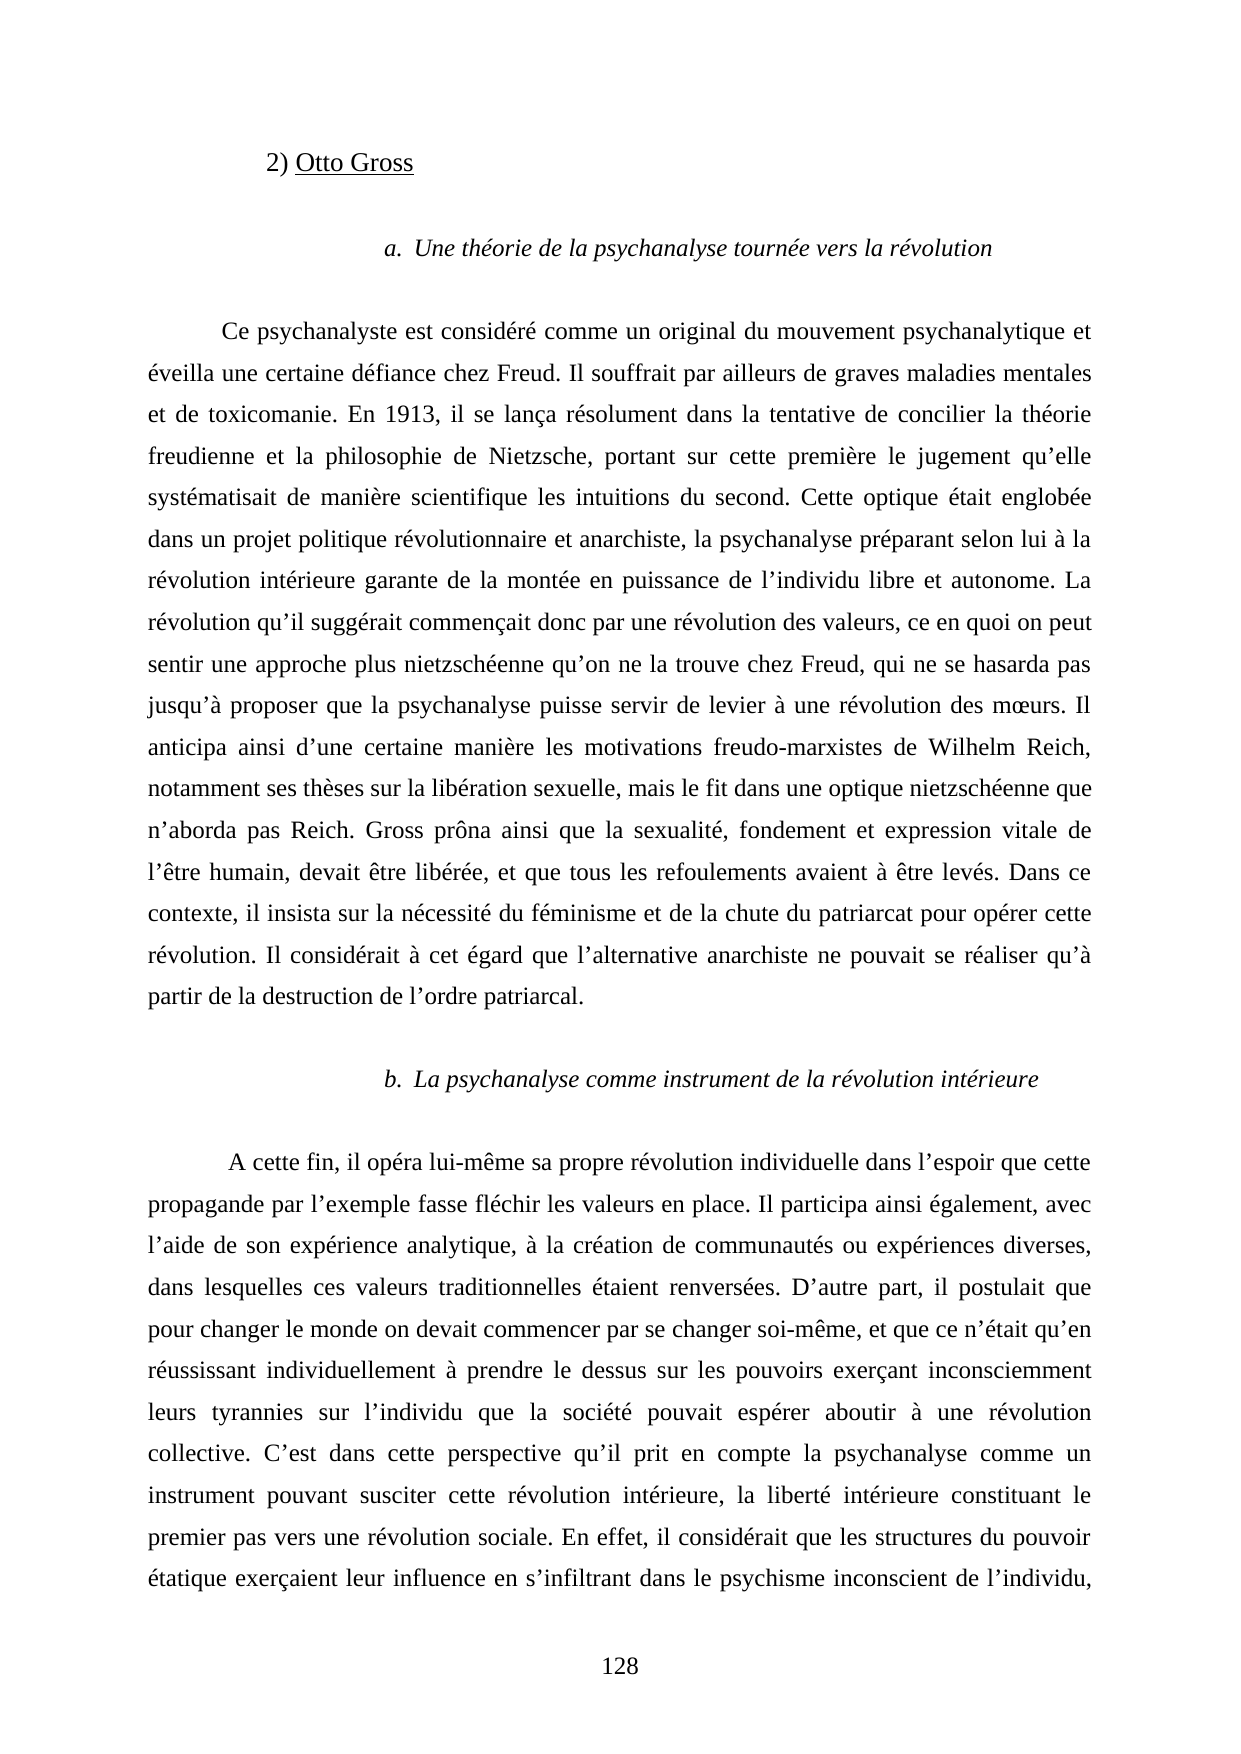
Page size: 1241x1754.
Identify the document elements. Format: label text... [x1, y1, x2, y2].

text Ce psychanalyste est considéré comme un original du mouvement psychanalytique et éveilla une certaine défiance chez Freud. Il souffrait par ailleurs de graves maladies mentales et de toxicomanie. En 1913, il se lança résolument dans la tentative de concilier la théorie freudienne et la philosophie de Nietzsche, portant sur cette première le jugement qu’elle systématisait de manière scientifique les intuitions du second. Cette optique était englobée dans un projet politique révolutionnaire et anarchiste, la psychanalyse préparant selon lui à la révolution intérieure garante de la montée en puissance de l’individu libre et autonome. La révolution qu’il suggérait commençait donc par une révolution des valeurs, ce en quoi on peut sentir une approche plus nietzschéenne qu’on ne la trouve chez Freud, qui ne se hasarda pas jusqu’à proposer que la psychanalyse puisse servir de levier à une révolution des mœurs. Il anticipa ainsi d’une certaine manière les motivations freudo-marxistes de Wilhelm Reich, notamment ses thèses sur la libération sexuelle, mais le fit dans une optique nietzschéenne que n’aborda pas Reich. Gross prôna ainsi que la sexualité, fondement et expression vitale de l’être humain, devait être libérée, et que tous les refoulements avaient à être levés. Dans ce contexte, il insista sur la nécessité du féminisme et de la chute du patriarcat pour opérer cette révolution. Il considérait à cet égard que l’alternative anarchiste ne pouvait se réaliser qu’à partir de la destruction de l’ordre patriarcal. [148, 317, 1092, 1010]
list La psychanalyse comme instrument de la révolution intérieure [384, 1065, 1092, 1093]
text A cette fin, il opéra lui-même sa propre révolution individuelle dans l’espoir que cette propagande par l’exemple fasse fléchir les valeurs en place. Il participa ainsi également, avec l’aide de son expérience analytique, à la création de communautés ou expériences diverses, dans lesquelles ces valeurs traditionnelles étaient renversées. D’autre part, il postulait que pour changer le monde on devait commencer par se changer soi-même, et que ce n’était qu’en réussissant individuellement à prendre le dessus sur les pouvoirs exerçant inconsciemment leurs tyrannies sur l’individu que la société pouvait espérer aboutir à une révolution collective. C’est dans cette perspective qu’il prit en compte la psychanalyse comme un instrument pouvant susciter cette révolution intérieure, la liberté intérieure constituant le premier pas vers une révolution sociale. En effet, il considérait que les structures du pouvoir étatique exerçaient leur influence en s’infiltrant dans le psychisme inconscient de l’individu, [148, 1148, 1092, 1592]
list Une théorie de la psychanalyse tournée vers la révolution [384, 234, 1092, 262]
list Otto Gross [266, 148, 1092, 178]
